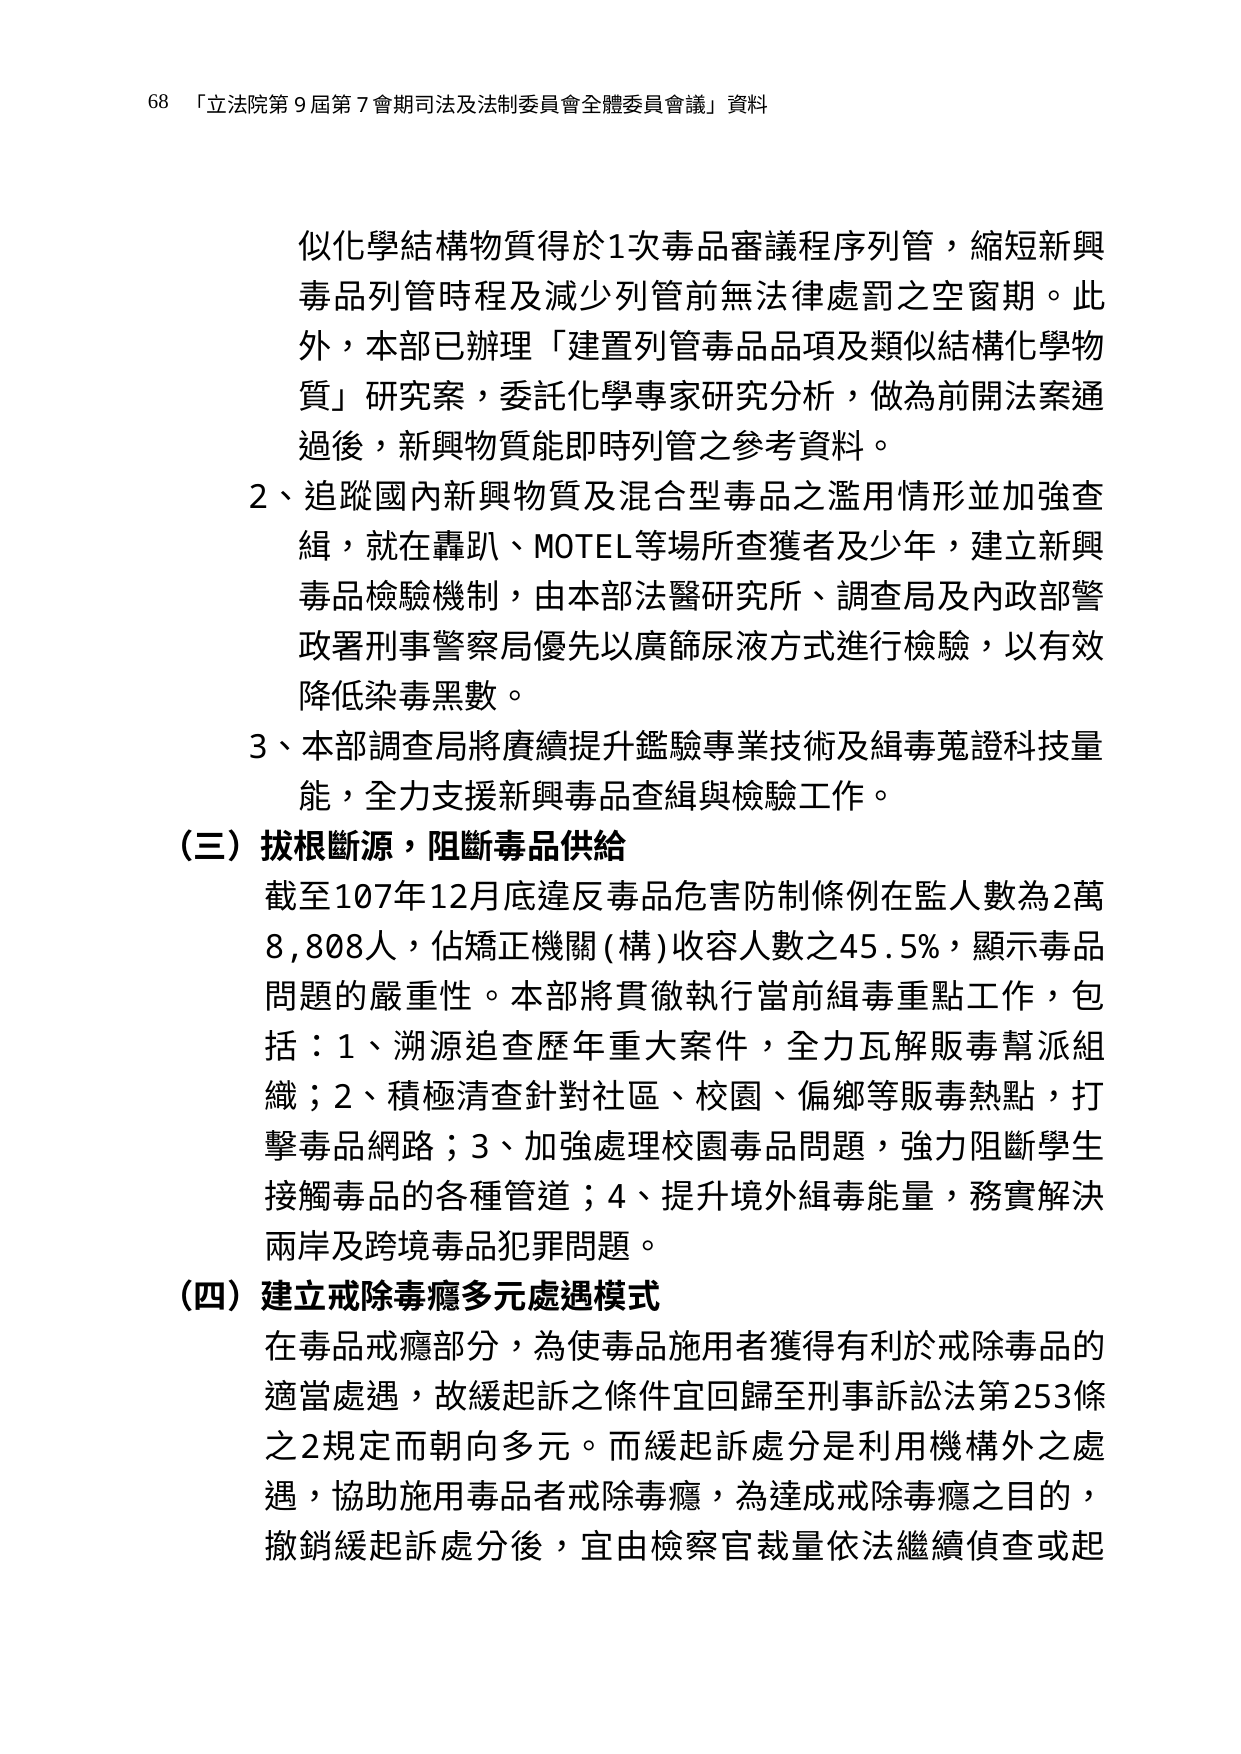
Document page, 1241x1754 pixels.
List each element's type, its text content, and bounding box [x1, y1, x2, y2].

text 2、追蹤國內新興物質及混合型毒品之濫用情形並加強查緝，就在轟趴、MOTEL等場所查獲者及少年，建立新興毒品檢驗機制，由本部法醫研究所、調查局及內政部警政署刑事警察局優先以廣篩尿液方式進行檢驗，以有效降低染毒黑數。 [248, 469, 1106, 719]
text 似化學結構物質得於1次毒品審議程序列管，縮短新興毒品列管時程及減少列管前無法律處罰之空窗期。此外，本部已辦理「建置列管毒品品項及類似結構化學物質」研究案，委託化學專家研究分析，做為前開法案通過後，新興物質能即時列管之參考資料。 [248, 219, 1106, 469]
text 在毒品戒癮部分，為使毒品施用者獲得有利於戒除毒品的適當處遇，故緩起訴之條件宜回歸至刑事訴訟法第253條之2規定而朝向多元。而緩起訴處分是利用機構外之處遇，協助施用毒品者戒除毒癮，為達成戒除毒癮之目的，撤銷緩起訴處分後，宜由檢察官裁量依法繼續偵查或起 [264, 1319, 1106, 1569]
text 3、本部調查局將賡續提升鑑驗專業技術及緝毒蒐證科技量能，全力支援新興毒品查緝與檢驗工作。 [248, 719, 1106, 819]
text （三） 拔根斷源，阻斷毒品供給 [160, 819, 1106, 869]
text 截至107年12月底違反毒品危害防制條例在監人數為2萬8,808人，佔矯正機關(構)收容人數之45.5%，顯示毒品問題的嚴重性。本部將貫徹執行當前緝毒重點工作，包括：1、溯源追查歷年重大案件，全力瓦解販毒幫派組織；2、積極清查針對社區、校園、偏鄉等販毒熱點，打擊毒品網路；3、加強處理校園毒品問題，強力阻斷學生接觸毒品的各種管道；4、提升境外緝毒能量，務實解決兩岸及跨境毒品犯罪問題。 [264, 869, 1106, 1269]
text （四）建立戒除毒癮多元處遇模式 [160, 1269, 1106, 1319]
